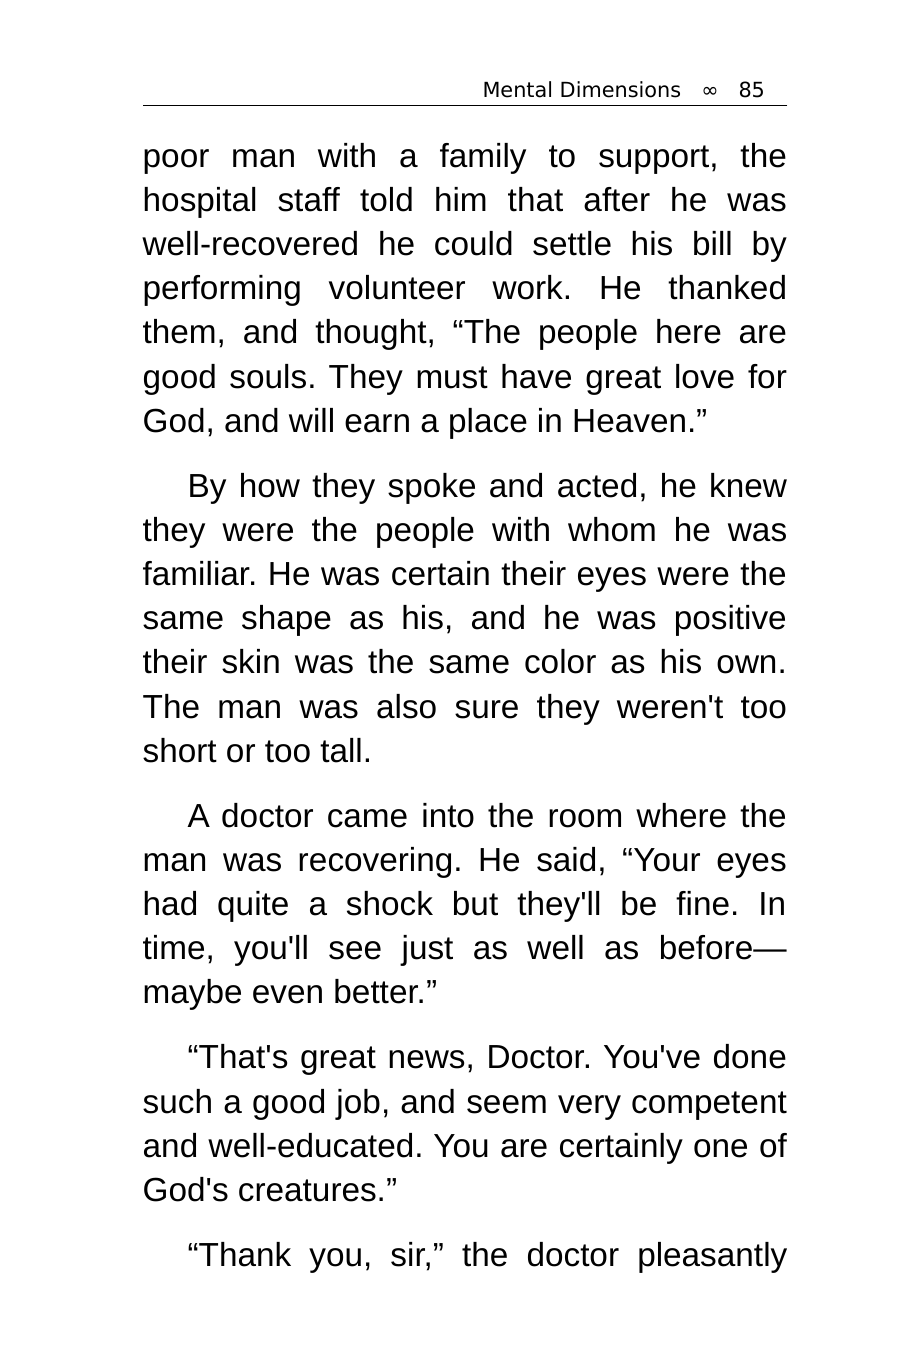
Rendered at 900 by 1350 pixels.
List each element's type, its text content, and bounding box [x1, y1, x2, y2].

text “That's great news, Doctor. You've done such a good job, and seem very competent and well-educated. You are certainly one of God's creatures.” [142, 1038, 787, 1208]
text poor man with a family to support, the hospital staff told him that after he was well-recovered he could settle his bill by performing volunteer work. He thanked them, and thought, “The people here are good souls. They must have great love for God, and will earn a place in Heaven.” [142, 136, 787, 439]
text A doctor came into the room where the man was recovering. He said, “Your eyes had quite a shock but they'll be fine. In time, you'll see just as well as before—maybe even better.” [142, 796, 787, 1011]
text By how they spoke and acted, he knew they were the people with whom he was familiar. He was certain their eyes were the same shape as his, and he was positive their skin was the same color as his own. The man was also sure they weren't too short or too tall. [142, 466, 787, 769]
text “Thank you, sir,” the doctor pleasantly [142, 1235, 787, 1273]
